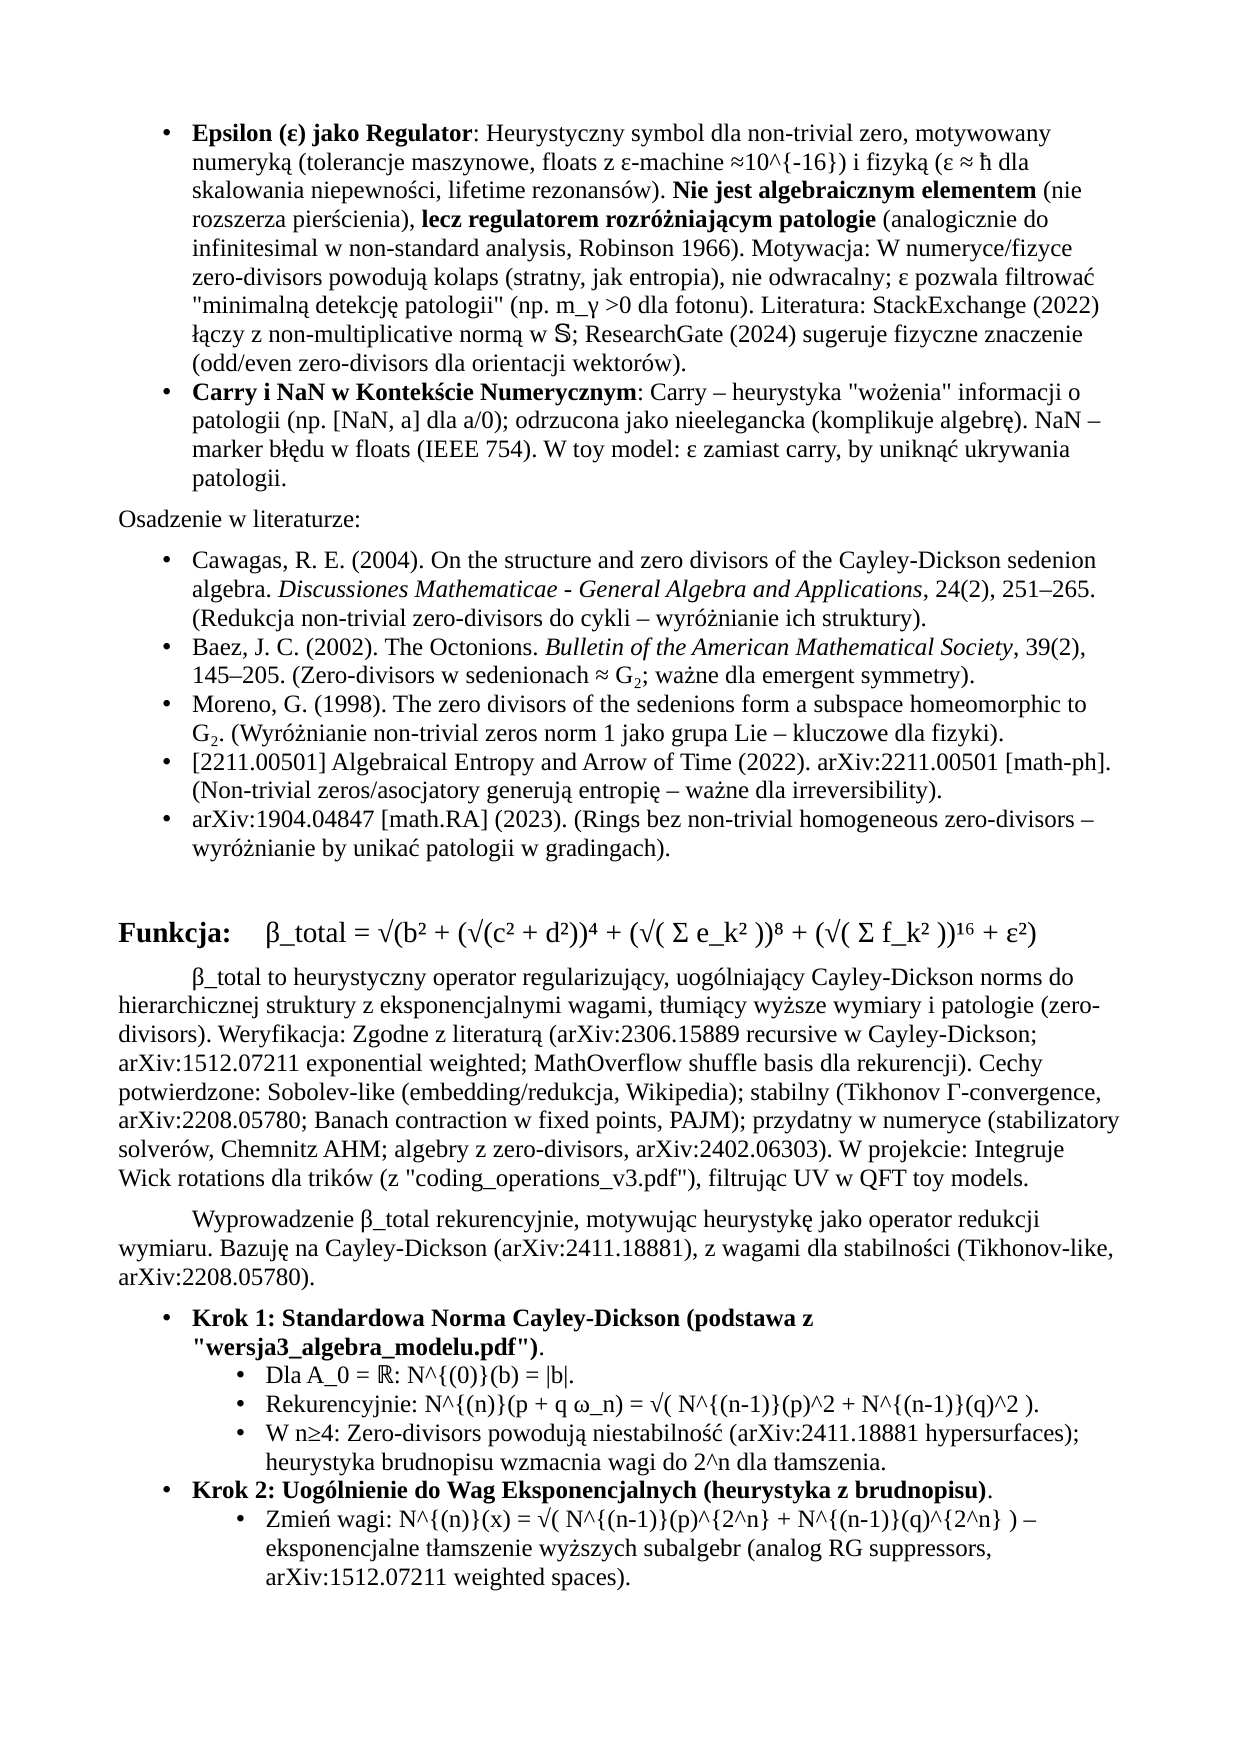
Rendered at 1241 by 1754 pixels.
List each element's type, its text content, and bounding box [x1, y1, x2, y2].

list Cawagas, R. E. (2004). On the structure and zero divisors of the Cayley-Dickson sedenion algebra. Discussiones Mathematicae - General Algebra and Applications, 24(2), 251–265. (Redukcja non-trivial zero-divisors do cykli – wyróżnianie ich struktury). [162, 546, 1122, 632]
text Funkcja: β_total = √(b² + (√(c² + d²))⁴ + (√( Σ e_k² ))⁸ + (√( Σ f_k² ))¹⁶ + ε²) [118, 916, 1122, 949]
list Rekurencyjnie: N^{(n)}(p + q ω_n) = √( N^{(n-1)}(p)^2 + N^{(n-1)}(q)^2 ). [236, 1389, 1122, 1418]
list Carry i NaN w Kontekście Numerycznym: Carry – heurystyka "wożenia" informacji o patologii (np. [NaN, a] dla a/0); odrzucona jako nieelegancka (komplikuje algebrę). NaN – marker błędu w floats (IEEE 754). W toy model: ε zamiast carry, by uniknąć ukrywania patologii. [162, 377, 1122, 492]
list Epsilon (ε) jako Regulator: Heurystyczny symbol dla non-trivial zero, motywowany numeryką (tolerancje maszynowe, floats z ε-machine ≈10^{-16}) i fizyką (ε ≈ ħ dla skalowania niepewności, lifetime rezonansów). Nie jest algebraicznym elementem (nie rozszerza pierścienia), lecz regulatorem rozróżniającym patologie (analogicznie do infinitesimal w non-standard analysis, Robinson 1966). Motywacja: W numeryce/fizyce zero-divisors powodują kolaps (stratny, jak entropia), nie odwracalny; ε pozwala filtrować "minimalną detekcję patologii" (np. m_γ >0 dla fotonu). Literatura: StackExchange (2022) łączy z non-multiplicative normą w 𝕊; ResearchGate (2024) sugeruje fizyczne znaczenie (odd/even zero-divisors dla orientacji wektorów). [162, 118, 1122, 377]
text Osadzenie w literaturze: [118, 504, 1122, 533]
list Krok 1: Standardowa Norma Cayley-Dickson (podstawa z "wersja3_algebra_modelu.pdf"). [162, 1303, 1122, 1360]
list Baez, J. C. (2002). The Octonions. Bulletin of the American Mathematical Society, 39(2), 145–205. (Zero-divisors w sedenionach ≈ G₂; ważne dla emergent symmetry). [162, 632, 1122, 689]
list W n≥4: Zero-divisors powodują niestabilność (arXiv:2411.18881 hypersurfaces); heurystyka brudnopisu wzmacnia wagi do 2^n dla tłamszenia. [236, 1418, 1122, 1475]
text β_total to heurystyczny operator regularizujący, uogólniający Cayley-Dickson norms do hierarchicznej struktury z eksponencjalnymi wagami, tłumiący wyższe wymiary i patologie (zero-divisors). Weryfikacja: Zgodne z literaturą (arXiv:2306.15889 recursive w Cayley-Dickson; arXiv:1512.07211 exponential weighted; MathOverflow shuffle basis dla rekurencji). Cechy potwierdzone: Sobolev-like (embedding/redukcja, Wikipedia); stabilny (Tikhonov Γ-convergence, arXiv:2208.05780; Banach contraction w fixed points, PAJM); przydatny w numeryce (stabilizatory solverów, Chemnitz AHM; algebry z zero-divisors, arXiv:2402.06303). W projekcie: Integruje Wick rotations dla trików (z "coding_operations_v3.pdf"), filtrując UV w QFT toy models. [118, 962, 1122, 1192]
list Dla A_0 = ℝ: N^{(0)}(b) = |b|. [236, 1360, 1122, 1389]
list Moreno, G. (1998). The zero divisors of the sedenions form a subspace homeomorphic to G₂. (Wyróżnianie non-trivial zeros norm 1 jako grupa Lie – kluczowe dla fizyki). [162, 689, 1122, 747]
list Zmień wagi: N^{(n)}(x) = √( N^{(n-1)}(p)^{2^n} + N^{(n-1)}(q)^{2^n} ) – eksponencjalne tłamszenie wyższych subalgebr (analog RG suppressors, arXiv:1512.07211 weighted spaces). [236, 1504, 1122, 1590]
list arXiv:1904.04847 [math.RA] (2023). (Rings bez non-trivial homogeneous zero-divisors – wyróżnianie by unikać patologii w gradingach). [162, 804, 1122, 862]
text Wyprowadzenie β_total rekurencyjnie, motywując heurystykę jako operator redukcji wymiaru. Bazuję na Cayley-Dickson (arXiv:2411.18881), z wagami dla stabilności (Tikhonov-like, arXiv:2208.05780). [118, 1204, 1122, 1290]
list Krok 2: Uogólnienie do Wag Eksponencjalnych (heurystyka z brudnopisu). [162, 1475, 1122, 1504]
list [2211.00501] Algebraical Entropy and Arrow of Time (2022). arXiv:2211.00501 [math-ph]. (Non-trivial zeros/asocjatory generują entropię – ważne dla irreversibility). [162, 747, 1122, 804]
